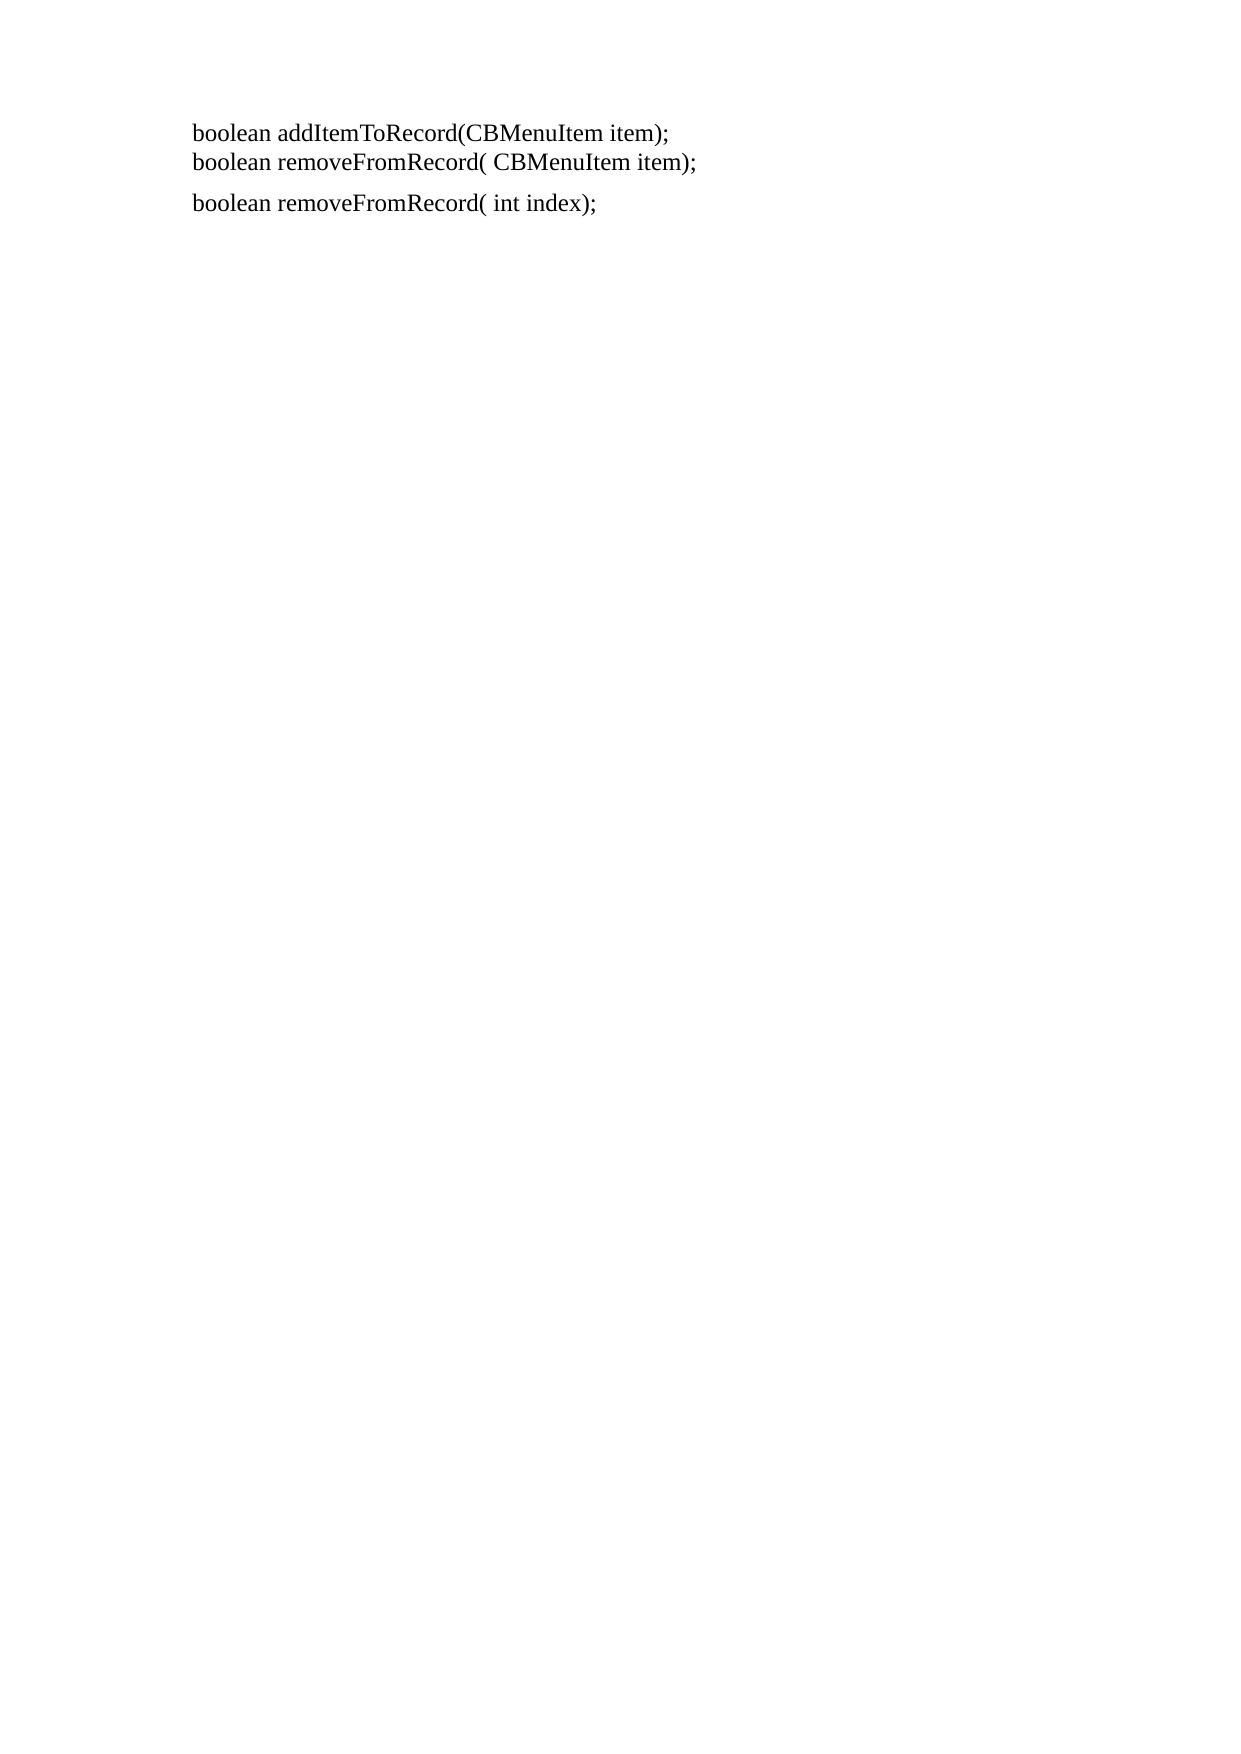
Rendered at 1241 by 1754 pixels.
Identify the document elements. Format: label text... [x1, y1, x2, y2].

text boolean removeFromRecord( int index); [118, 188, 1122, 217]
text boolean removeFromRecord( CBMenuItem item); [118, 147, 1122, 176]
text boolean addItemToRecord(CBMenuItem item); [118, 118, 1122, 147]
